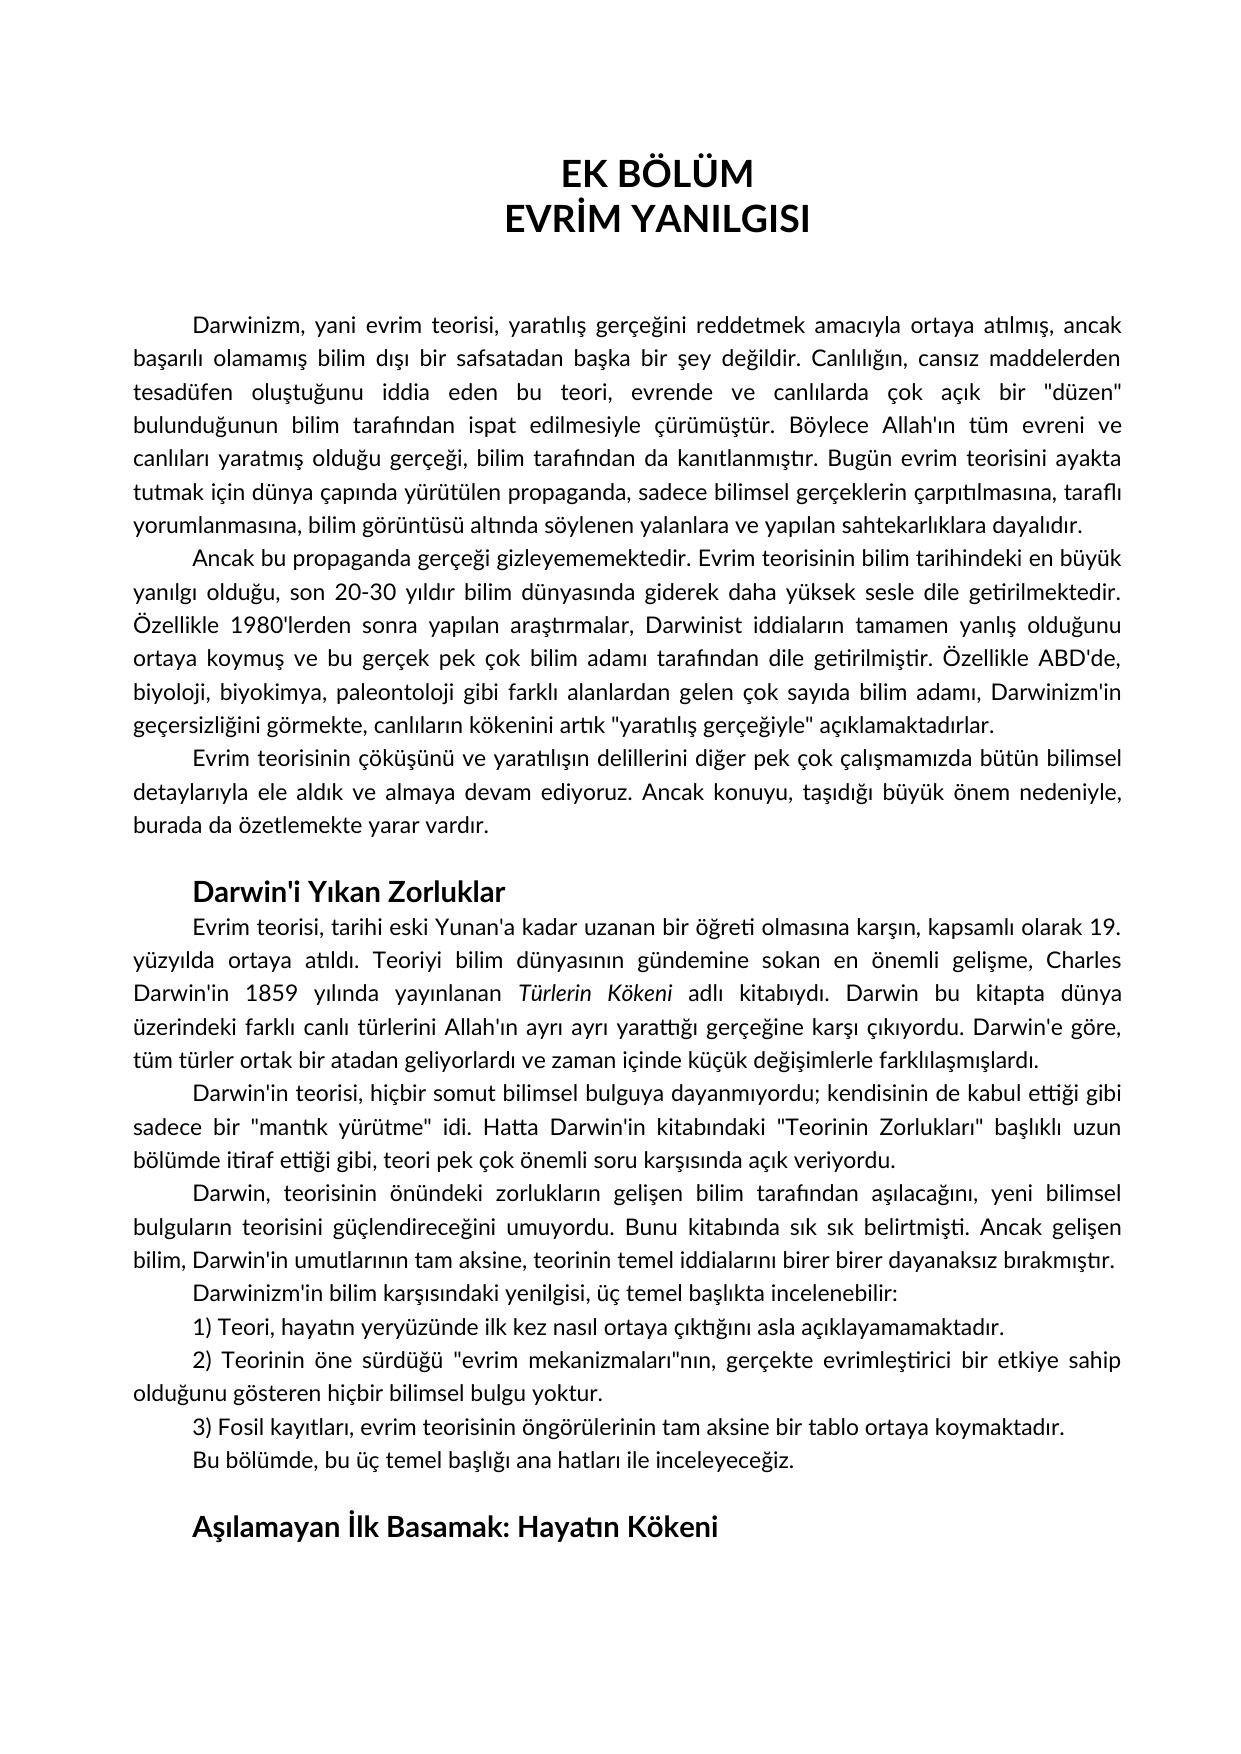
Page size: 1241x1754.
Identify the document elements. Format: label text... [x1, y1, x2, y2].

text Aşılamayan İlk Basamak: Hayatın Kökeni [133, 1508, 1123, 1543]
text Darwin, teorisinin önündeki zorlukların gelişen bilim tarafından aşılacağını, yeni bilimsel bulguların teorisini güçlendireceğini umuyordu. Bunu kitabında sık sık belirtmişti. Ancak gelişen bilim, Darwin'in umutlarının tam aksine, teorinin temel iddialarını birer birer dayanaksız bırakmıştır. [133, 1175, 1123, 1275]
text Darwin'in teorisi, hiçbir somut bilimsel bulguya dayanmıyordu; kendisinin de kabul ettiği gibi sadece bir "mantık yürütme" idi. Hatta Darwin'in kitabındaki "Teorinin Zorlukları" başlıklı uzun bölümde itiraf ettiği gibi, teori pek çok önemli soru karşısında açık veriyordu. [133, 1075, 1123, 1175]
text 2) Teorinin öne sürdüğü "evrim mekanizmaları"nın, gerçekte evrimleştirici bir etkiye sahip olduğunu gösteren hiçbir bilimsel bulgu yoktur. [133, 1342, 1123, 1408]
text 1) Teori, hayatın yeryüzünde ilk kez nasıl ortaya çıktığını asla açıklayamamaktadır. [133, 1308, 1123, 1342]
text Evrim teorisinin çöküşünü ve yaratılışın delillerini diğer pek çok çalışmamızda bütün bilimsel detaylarıyla ele aldık ve almaya devam ediyoruz. Ancak konuyu, taşıdığı büyük önem nedeniyle, burada da özetlemekte yarar vardır. [133, 740, 1123, 840]
text Bu bölümde, bu üç temel başlığı ana hatları ile inceleyeceğiz. [133, 1442, 1123, 1475]
text EK BÖLÜM [133, 150, 1123, 195]
text 3) Fosil kayıtları, evrim teorisinin öngörülerinin tam aksine bir tablo ortaya koymaktadır. [133, 1408, 1123, 1442]
text Ancak bu propaganda gerçeği gizleyememektedir. Evrim teorisinin bilim tarihindeki en büyük yanılgı olduğu, son 20-30 yıldır bilim dünyasında giderek daha yüksek sesle dile getirilmektedir. Özellikle 1980'lerden sonra yapılan araştırmalar, Darwinist iddiaların tamamen yanlış olduğunu ortaya koymuş ve bu gerçek pek çok bilim adamı tarafından dile getirilmiştir. Özellikle ABD'de, biyoloji, biyokimya, paleontoloji gibi farklı alanlardan gelen çok sayıda bilim adamı, Darwinizm'in geçersizliğini görmekte, canlıların kökenini artık "yaratılış gerçeğiyle" açıklamaktadırlar. [133, 540, 1123, 740]
text Evrim teorisi, tarihi eski Yunan'a kadar uzanan bir öğreti olmasına karşın, kapsamlı olarak 19. yüzyılda ortaya atıldı. Teoriyi bilim dünyasının gündemine sokan en önemli gelişme, Charles Darwin'in 1859 yılında yayınlanan Türlerin Kökeni adlı kitabıydı. Darwin bu kitapta dünya üzerindeki farklı canlı türlerini Allah'ın ayrı ayrı yarattığı gerçeğine karşı çıkıyordu. Darwin'e göre, tüm türler ortak bir atadan geliyorlardı ve zaman içinde küçük değişimlerle farklılaşmışlardı. [133, 908, 1123, 1075]
text Darwinizm, yani evrim teorisi, yaratılış gerçeğini reddetmek amacıyla ortaya atılmış, ancak başarılı olamamış bilim dışı bir safsatadan başka bir şey değildir. Canlılığın, cansız maddelerden tesadüfen oluştuğunu iddia eden bu teori, evrende ve canlılarda çok açık bir "düzen" bulunduğunun bilim tarafından ispat edilmesiyle çürümüştür. Böylece Allah'ın tüm evreni ve canlıları yaratmış olduğu gerçeği, bilim tarafından da kanıtlanmıştır. Bugün evrim teorisini ayakta tutmak için dünya çapında yürütülen propaganda, sadece bilimsel gerçeklerin çarpıtılmasına, taraflı yorumlanmasına, bilim görüntüsü altında söylenen yalanlara ve yapılan sahtekarlıklara dayalıdır. [133, 307, 1123, 540]
text EVRİM YANILGISI [133, 195, 1123, 240]
text Darwin'i Yıkan Zorluklar [133, 873, 1123, 908]
text Darwinizm'in bilim karşısındaki yenilgisi, üç temel başlıkta incelenebilir: [133, 1275, 1123, 1308]
